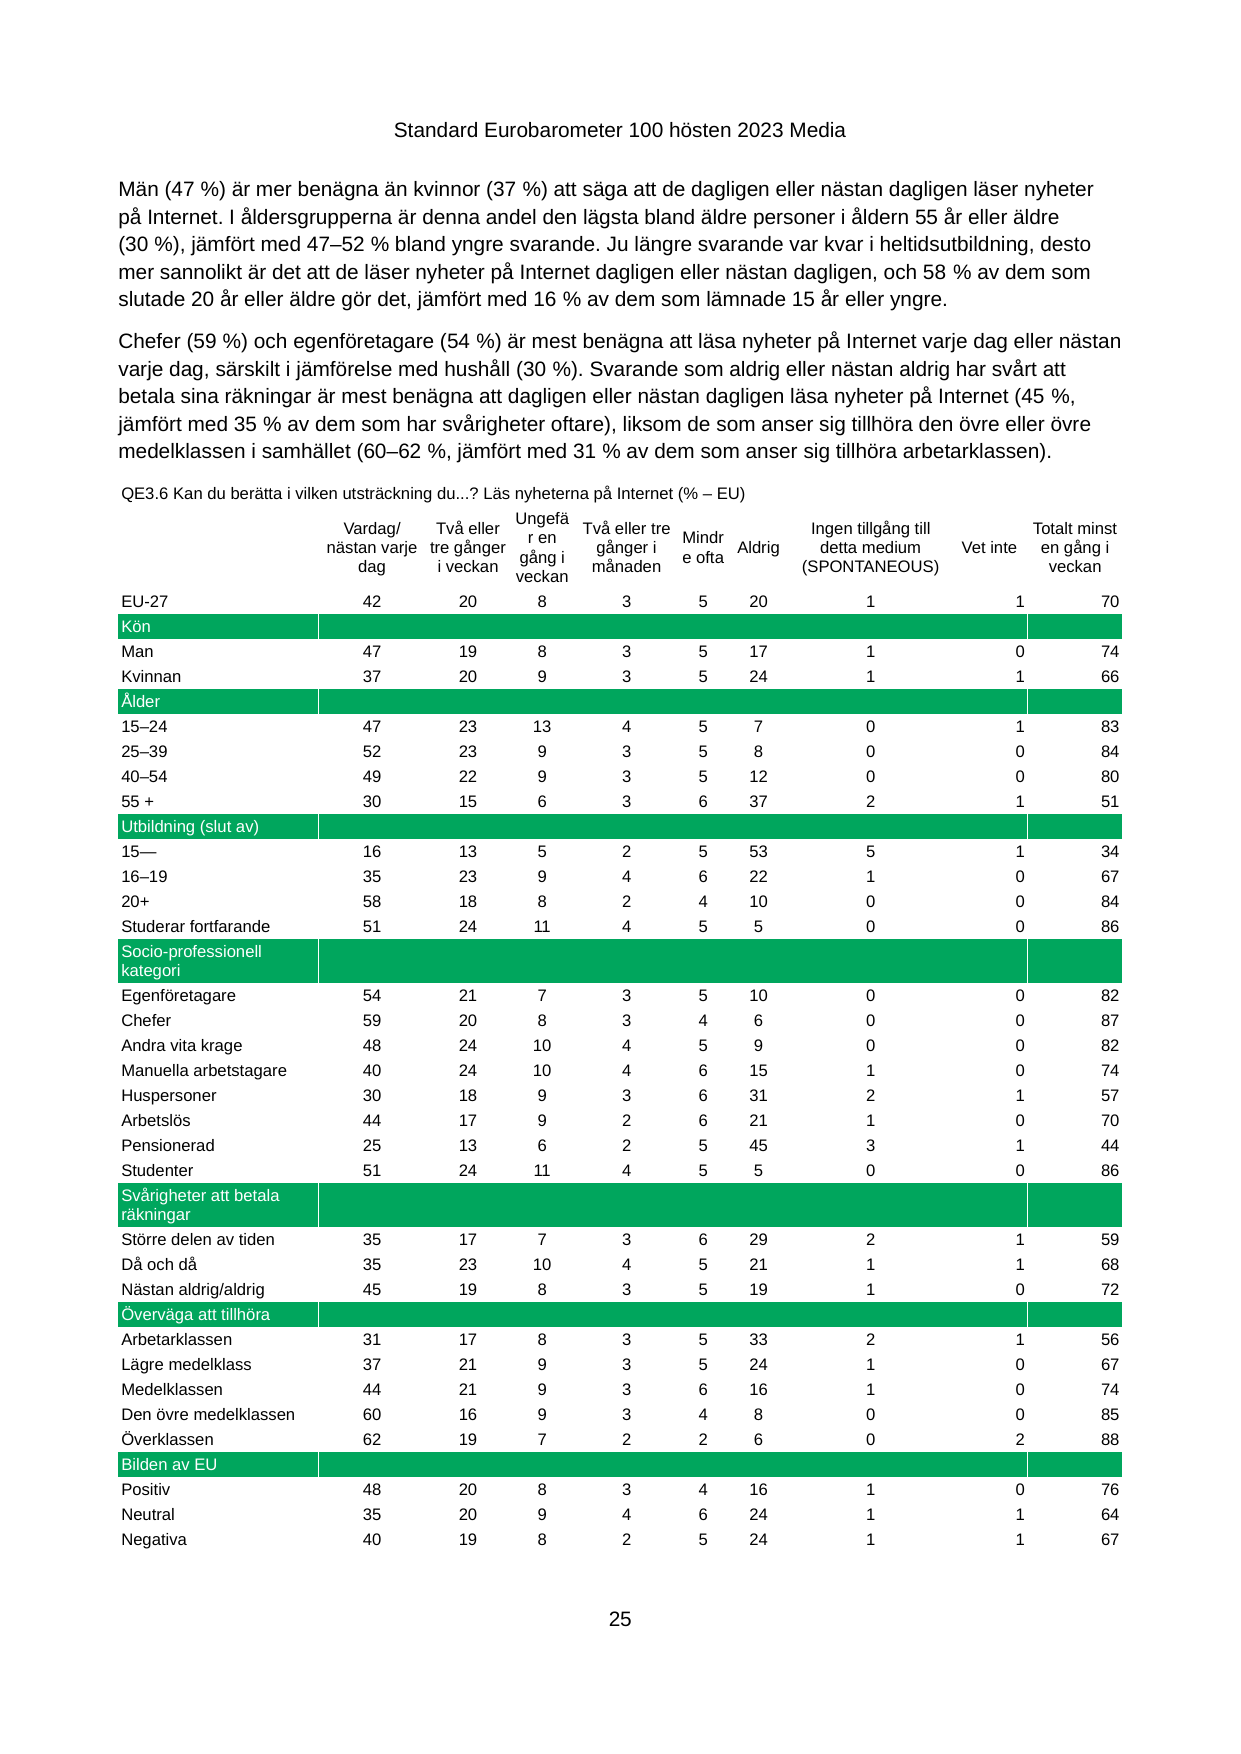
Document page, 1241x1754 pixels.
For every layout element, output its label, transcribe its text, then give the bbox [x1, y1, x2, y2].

table_cell [574, 814, 679, 839]
table_cell [727, 1302, 790, 1327]
text Män (47 %) är mer benägna än kvinnor (37 %) att säga att de dagligen eller nästan dagligen läser nyheter på Internet. I åldersgrupperna är denna andel den lägsta bland äldre personer i åldern 55 år eller äldre (30 %), jämfört med 47–52 % bland yngre svarande. Ju längre svarande var kvar i heltidsutbildning, desto mer sannolikt är det att de läser nyheter på Internet dagligen eller nästan dagligen, och 58 % av dem som slutade 20 år eller äldre gör det, jämfört med 16 % av dem som lämnade 15 år eller yngre. [118, 177, 1122, 311]
table_cell 3 [574, 764, 679, 789]
table_cell 37 [319, 1352, 425, 1377]
table_cell [679, 614, 727, 639]
table_cell 44 [1028, 1133, 1122, 1158]
table_cell 22 [425, 764, 510, 789]
table_cell [574, 939, 679, 983]
table_cell 70 [1028, 589, 1122, 614]
table_cell [425, 1302, 510, 1327]
table_cell [510, 614, 574, 639]
table_cell 47 [319, 714, 425, 739]
table_cell 24 [425, 1033, 510, 1058]
table_cell 0 [951, 889, 1027, 914]
table_cell 0 [951, 1477, 1027, 1502]
table_cell 20 [425, 1502, 510, 1527]
table_cell 9 [510, 1083, 574, 1108]
table_cell 0 [790, 1033, 951, 1058]
table_header [951, 481, 1027, 506]
table_cell Neutral [118, 1502, 318, 1527]
table_cell 8 [727, 739, 790, 764]
table_cell 7 [510, 1227, 574, 1252]
table_cell Bilden av EU [118, 1452, 318, 1477]
table_cell 1 [951, 664, 1027, 689]
table_cell 5 [679, 983, 727, 1008]
table_cell 5 [679, 1252, 727, 1277]
table_cell Pensionerad [118, 1133, 318, 1158]
table_cell [510, 814, 574, 839]
table_cell Vardag/nästan varje dag [319, 506, 425, 589]
table_cell 2 [574, 889, 679, 914]
table_cell [425, 814, 510, 839]
table_cell 4 [679, 1008, 727, 1033]
table_cell [727, 1452, 790, 1477]
table_cell 17 [425, 1108, 510, 1133]
table_cell 47 [319, 639, 425, 664]
table_cell 13 [510, 714, 574, 739]
table_cell 0 [790, 983, 951, 1008]
table_cell 0 [790, 914, 951, 939]
table_cell 25 [319, 1133, 425, 1158]
table_cell 9 [510, 739, 574, 764]
table_cell 66 [1028, 664, 1122, 689]
table_cell 3 [574, 1352, 679, 1377]
table_cell [679, 939, 727, 983]
table_cell 6 [510, 789, 574, 814]
table_cell Ungefär en gång i veckan [510, 506, 574, 589]
table_cell 8 [510, 1477, 574, 1502]
table_cell Kvinnan [118, 664, 318, 689]
table_cell [951, 939, 1027, 983]
table_cell 51 [319, 914, 425, 939]
table_cell [510, 1452, 574, 1477]
table_cell 1 [790, 1252, 951, 1277]
table_cell [319, 1183, 425, 1227]
table_cell [574, 689, 679, 714]
table_cell 1 [951, 1502, 1027, 1527]
table_cell 29 [727, 1227, 790, 1252]
table_cell 74 [1028, 1377, 1122, 1402]
table_cell 6 [679, 864, 727, 889]
table_cell 18 [425, 1083, 510, 1108]
table_cell 87 [1028, 1008, 1122, 1033]
table_cell 17 [425, 1327, 510, 1352]
table_cell Ingen tillgång till detta medium (SPONTANEOUS) [790, 506, 951, 589]
table_cell [790, 939, 951, 983]
table_cell 21 [727, 1252, 790, 1277]
table_cell [727, 939, 790, 983]
table_cell [1028, 814, 1122, 839]
table_cell [1028, 689, 1122, 714]
table_cell [510, 939, 574, 983]
table_cell 5 [679, 839, 727, 864]
table_cell 62 [319, 1427, 425, 1452]
table_cell 56 [1028, 1327, 1122, 1352]
table_cell 0 [951, 1377, 1027, 1402]
table_cell 82 [1028, 983, 1122, 1008]
table_cell 4 [679, 1477, 727, 1502]
table_cell [727, 689, 790, 714]
table_cell [118, 506, 318, 589]
table_cell 1 [951, 1133, 1027, 1158]
table_cell 40 [319, 1527, 425, 1552]
table_cell 10 [510, 1058, 574, 1083]
table_cell [425, 1183, 510, 1227]
table_cell 4 [574, 914, 679, 939]
table_cell 15 [727, 1058, 790, 1083]
table_cell [951, 1302, 1027, 1327]
table_cell 4 [574, 1058, 679, 1083]
table_cell Lägre medelklass [118, 1352, 318, 1377]
table_cell 5 [679, 764, 727, 789]
table_cell 59 [1028, 1227, 1122, 1252]
table_cell 1 [951, 789, 1027, 814]
table_cell 5 [679, 639, 727, 664]
table_cell 24 [425, 1058, 510, 1083]
table_cell 4 [574, 714, 679, 739]
table_cell [574, 614, 679, 639]
table_cell 9 [510, 1377, 574, 1402]
table_cell 20 [727, 589, 790, 614]
table_cell 9 [510, 864, 574, 889]
table_cell 0 [951, 1033, 1027, 1058]
table_cell 15— [118, 839, 318, 864]
table_header [1028, 481, 1122, 506]
table_cell 1 [951, 839, 1027, 864]
table_cell [790, 814, 951, 839]
table_cell 82 [1028, 1033, 1122, 1058]
table_cell 15 [425, 789, 510, 814]
table_cell 6 [679, 1083, 727, 1108]
table_cell 3 [574, 739, 679, 764]
table_cell 1 [790, 1502, 951, 1527]
table_cell 33 [727, 1327, 790, 1352]
table_cell 6 [679, 1502, 727, 1527]
table_cell 4 [574, 1158, 679, 1183]
table_cell 16 [425, 1402, 510, 1427]
table_cell 19 [425, 639, 510, 664]
table_cell [510, 1302, 574, 1327]
table_cell 5 [679, 1133, 727, 1158]
table_cell 3 [790, 1133, 951, 1158]
table_cell Positiv [118, 1477, 318, 1502]
table_cell 3 [574, 639, 679, 664]
table_cell [574, 1302, 679, 1327]
table_cell [319, 614, 425, 639]
table_cell 16 [727, 1377, 790, 1402]
table_cell 20 [425, 1008, 510, 1033]
table_cell 4 [574, 864, 679, 889]
table_cell Större delen av tiden [118, 1227, 318, 1252]
table_cell [790, 1183, 951, 1227]
table_cell 21 [425, 983, 510, 1008]
table_cell Ålder [118, 689, 318, 714]
table_cell 6 [727, 1008, 790, 1033]
table_cell 5 [679, 1158, 727, 1183]
table_cell 1 [790, 589, 951, 614]
table_cell 5 [510, 839, 574, 864]
table_cell Vet inte [951, 506, 1027, 589]
table_cell 6 [679, 1227, 727, 1252]
table_cell [951, 614, 1027, 639]
table_cell 1 [951, 1083, 1027, 1108]
table_cell 20 [425, 1477, 510, 1502]
table_cell 4 [574, 1502, 679, 1527]
table_cell 4 [679, 889, 727, 914]
table_cell Manuella arbetstagare [118, 1058, 318, 1083]
table_cell 1 [951, 1527, 1027, 1552]
table_cell 51 [1028, 789, 1122, 814]
table_cell 16 [319, 839, 425, 864]
table_cell [319, 814, 425, 839]
table_cell [425, 1452, 510, 1477]
table_cell 42 [319, 589, 425, 614]
table_cell [790, 614, 951, 639]
table_cell 2 [574, 1427, 679, 1452]
table_cell 1 [951, 1327, 1027, 1352]
table_cell 85 [1028, 1402, 1122, 1427]
table_cell [951, 814, 1027, 839]
table_cell 5 [679, 1327, 727, 1352]
table_cell 16–19 [118, 864, 318, 889]
table_cell 6 [679, 1058, 727, 1083]
table_cell 6 [727, 1427, 790, 1452]
table_cell Socio-professionell kategori [118, 939, 318, 983]
table_cell 5 [727, 914, 790, 939]
table_cell 24 [425, 1158, 510, 1183]
table_cell 35 [319, 1252, 425, 1277]
table_cell 4 [679, 1402, 727, 1427]
table_cell 0 [951, 914, 1027, 939]
table_cell 0 [790, 1427, 951, 1452]
table_cell [679, 814, 727, 839]
table_cell [319, 1452, 425, 1477]
table_cell 5 [790, 839, 951, 864]
table_cell 30 [319, 789, 425, 814]
table_cell 24 [727, 1502, 790, 1527]
table_cell Utbildning (slut av) [118, 814, 318, 839]
table_cell 54 [319, 983, 425, 1008]
table_cell 1 [790, 1377, 951, 1402]
table_cell [790, 1302, 951, 1327]
table_cell 35 [319, 1227, 425, 1252]
table_cell 3 [574, 664, 679, 689]
table_cell 2 [574, 1527, 679, 1552]
table_cell 1 [951, 1227, 1027, 1252]
table_cell 48 [319, 1477, 425, 1502]
table_cell 88 [1028, 1427, 1122, 1452]
table_cell 1 [790, 664, 951, 689]
table_cell [510, 1183, 574, 1227]
table_cell 0 [951, 739, 1027, 764]
table_cell 3 [574, 1008, 679, 1033]
table_cell 37 [319, 664, 425, 689]
table_cell 5 [679, 739, 727, 764]
table_cell 2 [790, 1327, 951, 1352]
table_cell 5 [679, 589, 727, 614]
table_cell [727, 1183, 790, 1227]
table_cell 30 [319, 1083, 425, 1108]
table_cell 0 [790, 1158, 951, 1183]
table_cell 51 [319, 1158, 425, 1183]
table_cell 52 [319, 739, 425, 764]
table_cell 17 [727, 639, 790, 664]
table_cell Arbetslös [118, 1108, 318, 1133]
table_cell 3 [574, 1402, 679, 1427]
table_cell [1028, 1452, 1122, 1477]
table_cell [679, 1302, 727, 1327]
table_cell 70 [1028, 1108, 1122, 1133]
table_cell 0 [951, 1008, 1027, 1033]
table_cell 5 [679, 714, 727, 739]
table_cell 0 [790, 714, 951, 739]
table_cell 1 [951, 589, 1027, 614]
table_cell Totalt minst en gång i veckan [1028, 506, 1122, 589]
table_cell 72 [1028, 1277, 1122, 1302]
table_cell 10 [727, 889, 790, 914]
table_cell [679, 1183, 727, 1227]
table_cell 3 [574, 789, 679, 814]
table_cell Kön [118, 614, 318, 639]
table_cell 19 [425, 1427, 510, 1452]
table_cell Studenter [118, 1158, 318, 1183]
table_cell [1028, 614, 1122, 639]
table_cell Överväga att tillhöra [118, 1302, 318, 1327]
table_cell Man [118, 639, 318, 664]
table_cell [425, 614, 510, 639]
table_cell 16 [727, 1477, 790, 1502]
table_cell [574, 1183, 679, 1227]
table_cell 2 [574, 1108, 679, 1133]
table_cell 24 [727, 664, 790, 689]
table_cell [574, 1452, 679, 1477]
table_cell 1 [790, 1477, 951, 1502]
table_cell [951, 1183, 1027, 1227]
table_cell 3 [574, 1327, 679, 1352]
table_cell [951, 689, 1027, 714]
table_cell 5 [727, 1158, 790, 1183]
table_cell 2 [790, 1083, 951, 1108]
table_cell 6 [679, 1377, 727, 1402]
table_cell [319, 1302, 425, 1327]
table_cell 83 [1028, 714, 1122, 739]
table_cell 24 [425, 914, 510, 939]
table_cell Svårigheter att betala räkningar [118, 1183, 318, 1227]
table_cell 1 [951, 714, 1027, 739]
table_cell 3 [574, 1477, 679, 1502]
table_cell [1028, 939, 1122, 983]
table_cell [790, 689, 951, 714]
table_cell 21 [425, 1377, 510, 1402]
table_cell 24 [727, 1352, 790, 1377]
table_cell 59 [319, 1008, 425, 1033]
table_cell 35 [319, 1502, 425, 1527]
table_cell 86 [1028, 1158, 1122, 1183]
table_cell 53 [727, 839, 790, 864]
table_cell 0 [951, 1352, 1027, 1377]
table_cell Två eller tre gånger i månaden [574, 506, 679, 589]
table_cell 67 [1028, 1352, 1122, 1377]
table_cell 1 [790, 1352, 951, 1377]
table_cell 64 [1028, 1502, 1122, 1527]
table_cell 0 [790, 889, 951, 914]
table_cell 67 [1028, 864, 1122, 889]
table_cell 9 [510, 1352, 574, 1377]
table_cell 12 [727, 764, 790, 789]
table_cell 1 [790, 864, 951, 889]
table_cell 1 [790, 1277, 951, 1302]
table_cell 9 [510, 764, 574, 789]
table_cell 8 [510, 1008, 574, 1033]
table_cell 44 [319, 1377, 425, 1402]
table_cell [679, 689, 727, 714]
table_cell 2 [574, 839, 679, 864]
table_cell 8 [510, 1327, 574, 1352]
table_cell 1 [790, 1527, 951, 1552]
table_cell Studerar fortfarande [118, 914, 318, 939]
table_cell 10 [510, 1252, 574, 1277]
table_cell 13 [425, 1133, 510, 1158]
table_cell 19 [425, 1527, 510, 1552]
table_cell [510, 689, 574, 714]
table_cell 74 [1028, 1058, 1122, 1083]
table_cell 4 [574, 1252, 679, 1277]
table_cell 0 [790, 739, 951, 764]
table_cell 19 [425, 1277, 510, 1302]
table_cell Överklassen [118, 1427, 318, 1452]
table_cell 0 [951, 1108, 1027, 1133]
table_cell 57 [1028, 1083, 1122, 1108]
table_cell 4 [574, 1033, 679, 1058]
table_cell 58 [319, 889, 425, 914]
table_cell 48 [319, 1033, 425, 1058]
table_cell 5 [679, 664, 727, 689]
table_cell 74 [1028, 639, 1122, 664]
table_cell [319, 939, 425, 983]
table_cell 13 [425, 839, 510, 864]
table_cell 84 [1028, 739, 1122, 764]
table_cell 3 [574, 1083, 679, 1108]
table_cell 31 [319, 1327, 425, 1352]
table_cell 24 [727, 1527, 790, 1552]
table_cell 34 [1028, 839, 1122, 864]
table_cell 0 [951, 1402, 1027, 1427]
table_cell 9 [510, 1402, 574, 1427]
table_cell 19 [727, 1277, 790, 1302]
table_cell 37 [727, 789, 790, 814]
table_cell 5 [679, 1352, 727, 1377]
table_cell 5 [679, 1527, 727, 1552]
table_cell [1028, 1183, 1122, 1227]
table_cell [1028, 1302, 1122, 1327]
table_cell 1 [951, 1252, 1027, 1277]
table_cell 3 [574, 1227, 679, 1252]
table_cell 3 [574, 1377, 679, 1402]
table_cell 9 [510, 1108, 574, 1133]
table_cell 5 [679, 914, 727, 939]
table_cell 2 [790, 789, 951, 814]
table_cell 3 [574, 1277, 679, 1302]
table_cell 18 [425, 889, 510, 914]
table_cell [727, 814, 790, 839]
table_cell 7 [510, 983, 574, 1008]
table_cell 2 [679, 1427, 727, 1452]
table_cell 2 [790, 1227, 951, 1252]
table_cell 0 [951, 639, 1027, 664]
table_cell 55 + [118, 789, 318, 814]
table_cell Två eller tre gånger i veckan [425, 506, 510, 589]
table_cell 67 [1028, 1527, 1122, 1552]
table_cell 3 [574, 589, 679, 614]
table_cell 68 [1028, 1252, 1122, 1277]
table_cell 17 [425, 1227, 510, 1252]
table_cell 21 [425, 1352, 510, 1377]
table_cell 7 [510, 1427, 574, 1452]
table_cell Aldrig [727, 506, 790, 589]
table_cell Den övre medelklassen [118, 1402, 318, 1427]
table_cell 8 [510, 889, 574, 914]
table_cell 22 [727, 864, 790, 889]
table_cell 8 [510, 1527, 574, 1552]
table_cell 35 [319, 864, 425, 889]
table_cell Mindre ofta [679, 506, 727, 589]
table_cell Medelklassen [118, 1377, 318, 1402]
table_cell 15–24 [118, 714, 318, 739]
table_cell 2 [574, 1133, 679, 1158]
table_cell 23 [425, 1252, 510, 1277]
table_cell 40–54 [118, 764, 318, 789]
table_cell Nästan aldrig/aldrig [118, 1277, 318, 1302]
table_cell Negativa [118, 1527, 318, 1552]
table_cell 0 [951, 1277, 1027, 1302]
table_cell 6 [679, 789, 727, 814]
table_cell 8 [510, 639, 574, 664]
table_cell 20 [425, 589, 510, 614]
table_cell Egenföretagare [118, 983, 318, 1008]
table_cell 9 [727, 1033, 790, 1058]
table_cell 8 [510, 1277, 574, 1302]
table_cell 1 [790, 1058, 951, 1083]
table_cell 2 [951, 1427, 1027, 1452]
table_cell 84 [1028, 889, 1122, 914]
table_cell 10 [510, 1033, 574, 1058]
table_cell 40 [319, 1058, 425, 1083]
table_cell 0 [951, 864, 1027, 889]
table_cell 25–39 [118, 739, 318, 764]
table_cell 20+ [118, 889, 318, 914]
table_cell 3 [574, 983, 679, 1008]
table_cell 11 [510, 914, 574, 939]
table_cell [790, 1452, 951, 1477]
table_cell 45 [319, 1277, 425, 1302]
table_cell 23 [425, 864, 510, 889]
table_cell 5 [679, 1033, 727, 1058]
table_cell 80 [1028, 764, 1122, 789]
table_cell Arbetarklassen [118, 1327, 318, 1352]
table_cell [319, 689, 425, 714]
table_cell 7 [727, 714, 790, 739]
table_cell 5 [679, 1277, 727, 1302]
table_cell 1 [790, 639, 951, 664]
table_cell 11 [510, 1158, 574, 1183]
table_cell EU-27 [118, 589, 318, 614]
table_cell [727, 614, 790, 639]
table_cell Huspersoner [118, 1083, 318, 1108]
table_cell 0 [951, 1158, 1027, 1183]
table_cell 23 [425, 714, 510, 739]
table_cell 0 [951, 983, 1027, 1008]
table_cell Då och då [118, 1252, 318, 1277]
table_header QE3.6 Kan du berätta i vilken utsträckning du...? Läs nyheterna på Internet (% – EU) [118, 481, 951, 506]
table_cell 9 [510, 664, 574, 689]
table_cell 9 [510, 1502, 574, 1527]
table_cell 45 [727, 1133, 790, 1158]
table_cell 8 [727, 1402, 790, 1427]
table_cell 0 [790, 1402, 951, 1427]
table_cell [425, 939, 510, 983]
table_cell 76 [1028, 1477, 1122, 1502]
table_cell 10 [727, 983, 790, 1008]
table_cell Chefer [118, 1008, 318, 1033]
table_cell 0 [951, 1058, 1027, 1083]
table_cell 8 [510, 589, 574, 614]
table_cell 1 [790, 1108, 951, 1133]
table_cell 0 [790, 1008, 951, 1033]
table_cell 86 [1028, 914, 1122, 939]
table_cell [425, 689, 510, 714]
table_cell 21 [727, 1108, 790, 1133]
table_cell 60 [319, 1402, 425, 1427]
table_cell 44 [319, 1108, 425, 1133]
table_cell 20 [425, 664, 510, 689]
table_cell 31 [727, 1083, 790, 1108]
table_cell [951, 1452, 1027, 1477]
table_cell 6 [510, 1133, 574, 1158]
table_cell 23 [425, 739, 510, 764]
table_cell [679, 1452, 727, 1477]
table_cell 6 [679, 1108, 727, 1133]
text Chefer (59 %) och egenföretagare (54 %) är mest benägna att läsa nyheter på Internet varje dag eller nästan varje dag, särskilt i jämförelse med hushåll (30 %). Svarande som aldrig eller nästan aldrig har svårt att betala sina räkningar är mest benägna att dagligen eller nästan dagligen läsa nyheter på Internet (45 %, jämfört med 35 % av dem som har svårigheter oftare), liksom de som anser sig tillhöra den övre eller övre medelklassen i samhället (60–62 %, jämfört med 31 % av dem som anser sig tillhöra arbetarklassen). [118, 329, 1122, 463]
table_cell 49 [319, 764, 425, 789]
table_cell 0 [790, 764, 951, 789]
table_cell Andra vita krage [118, 1033, 318, 1058]
table_cell 0 [951, 764, 1027, 789]
